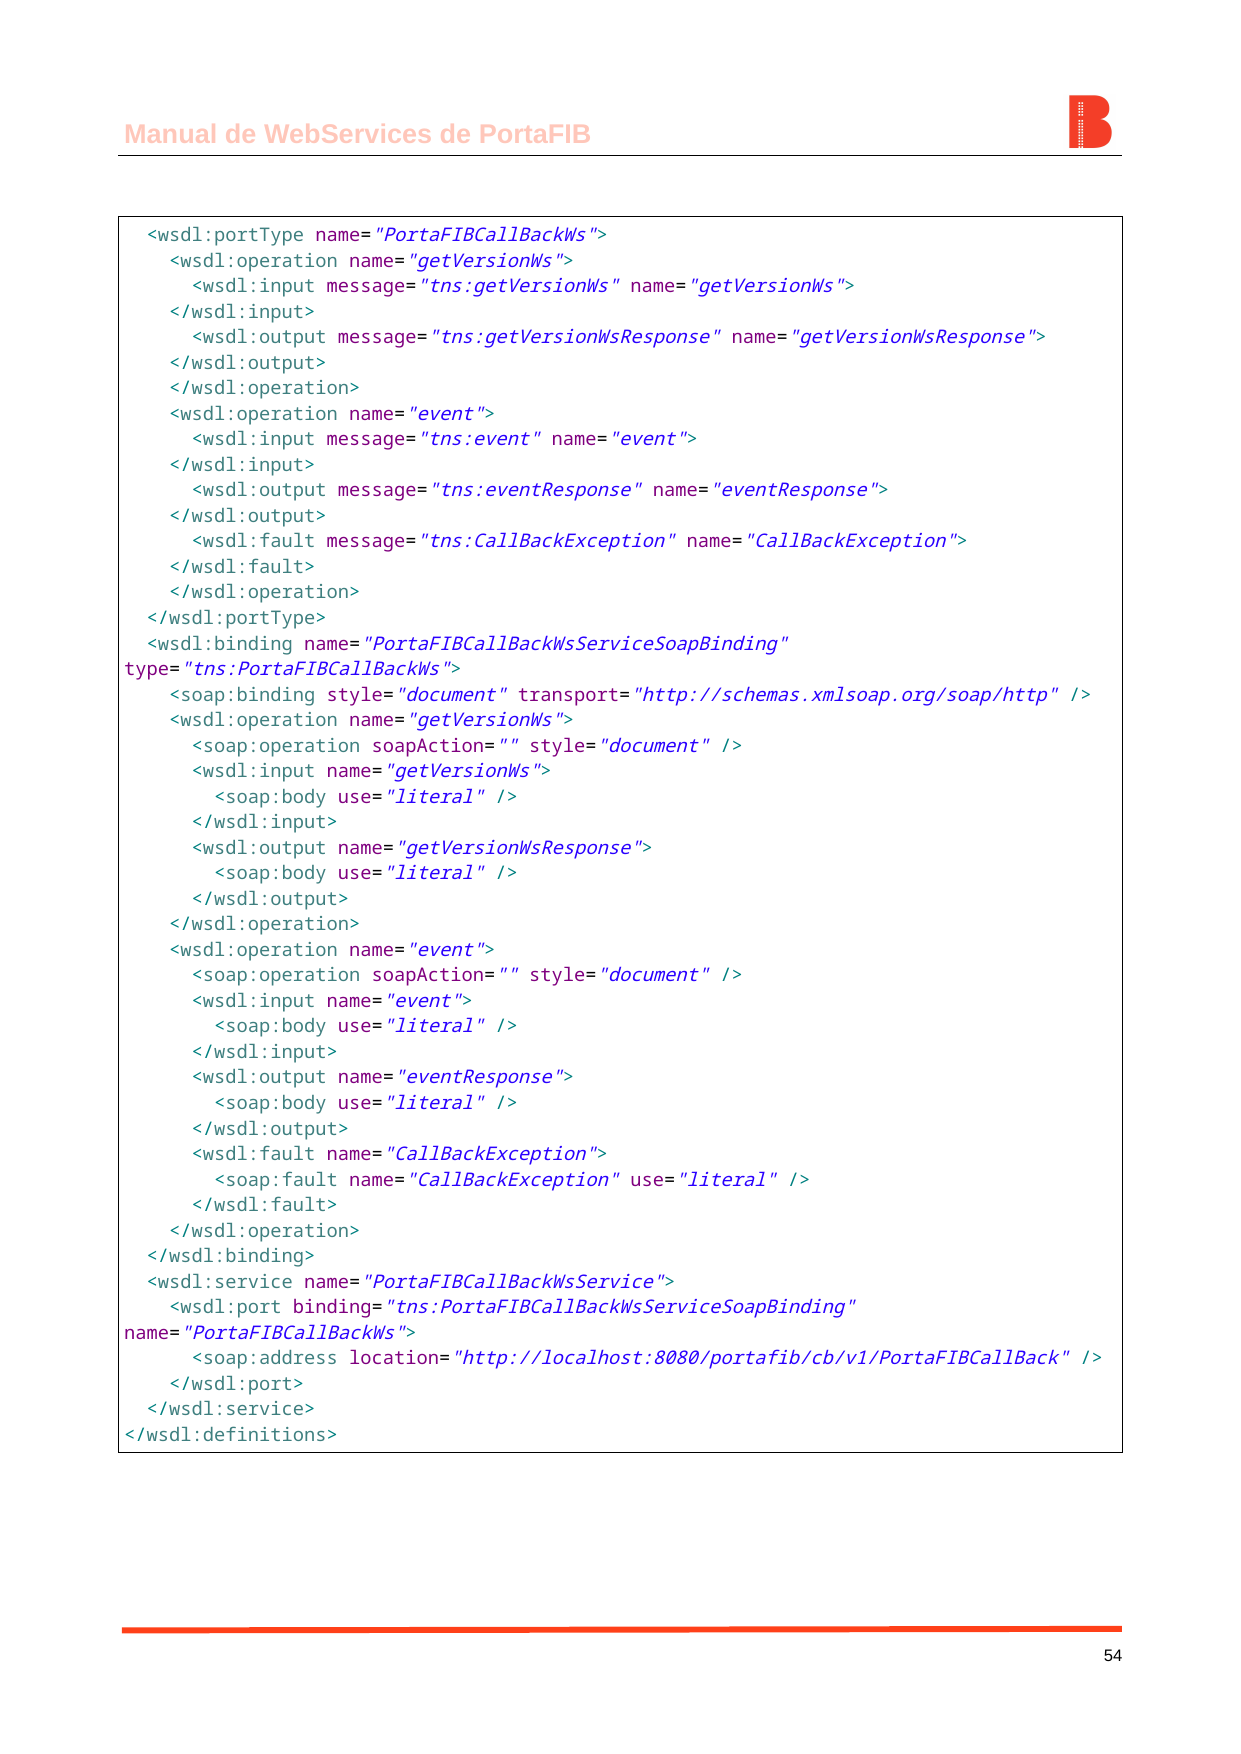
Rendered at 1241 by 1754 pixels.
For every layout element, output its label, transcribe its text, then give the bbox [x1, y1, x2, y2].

picture [1063, 94, 1117, 150]
table_header <wsdl:portType name="PortaFIBCallBackWs"> <wsdl:operation name="getVersionWs"> <wsdl:input message="tns:getVersionWs" name="getVersionWs"> </wsdl:input> <wsdl:output message="tns:getVersionWsResponse" name="getVersionWsResponse"> </wsdl:output> </wsdl:operation> <wsdl:operation name="event"> <wsdl:input message="tns:event" name="event"> </wsdl:input> <wsdl:output message="tns:eventResponse" name="eventResponse"> </wsdl:output> <wsdl:fault message="tns:CallBackException" name="CallBackException"> </wsdl:fault> </wsdl:operation> </wsdl:portType> <wsdl:binding name="PortaFIBCallBackWsServiceSoapBinding" type="tns:PortaFIBCallBackWs"> <soap:binding style="document" transport="http://schemas.xmlsoap.org/soap/http" /> <wsdl:operation name="getVersionWs"> <soap:operation soapAction="" style="document" /> <wsdl:input name="getVersionWs"> <soap:body use="literal" /> </wsdl:input> <wsdl:output name="getVersionWsResponse"> <soap:body use="literal" /> </wsdl:output> </wsdl:operation> <wsdl:operation name="event"> <soap:operation soapAction="" style="document" /> <wsdl:input name="event"> <soap:body use="literal" /> </wsdl:input> <wsdl:output name="eventResponse"> <soap:body use="literal" /> </wsdl:output> <wsdl:fault name="CallBackException"> <soap:fault name="CallBackException" use="literal" /> </wsdl:fault> </wsdl:operation> </wsdl:binding> <wsdl:service name="PortaFIBCallBackWsService"> <wsdl:port binding="tns:PortaFIBCallBackWsServiceSoapBinding" name="PortaFIBCallBackWs"> <soap:address location="http://localhost:8080/portafib/cb/v1/PortaFIBCallBack" /> </wsdl:port> </wsdl:service> </wsdl:definitions> [119, 217, 1122, 1452]
